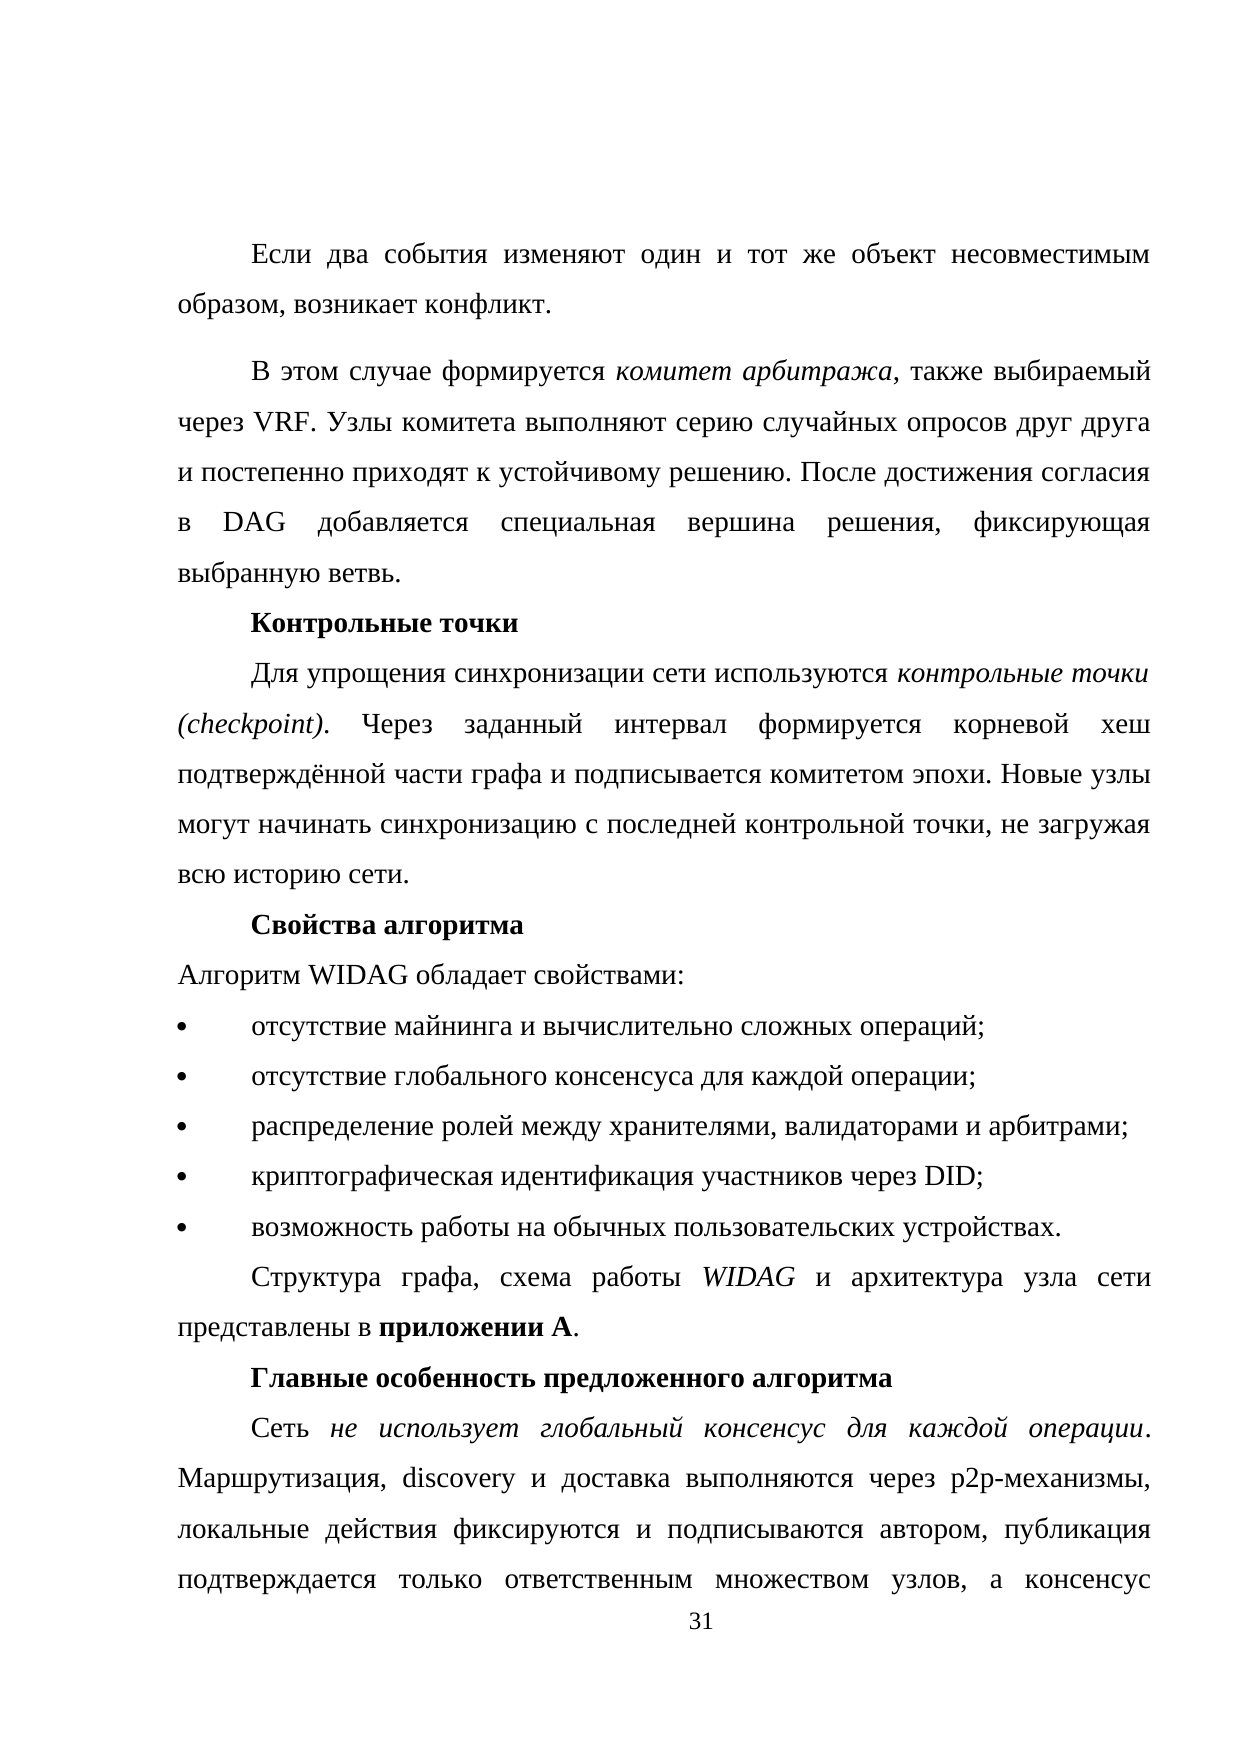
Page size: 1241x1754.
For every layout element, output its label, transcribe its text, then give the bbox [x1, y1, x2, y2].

text Если два события изменяют один и тот же объект несовместимым образом, возникает конфликт. [177, 236, 1152, 320]
list возможность работы на обычных пользовательских устройствах. [177, 1209, 1152, 1242]
list распределение ролей между хранителями, валидаторами и арбитрами; [177, 1108, 1152, 1142]
text Сеть не использует глобальный консенсус для каждой операции. Маршрутизация, discovery и доставка выполняются через p2p-механизмы, локальные действия фиксируются и подписываются автором, публикация подтверждается только ответственным множеством узлов, а консенсус [177, 1410, 1152, 1594]
list криптографическая идентификация участников через DID; [177, 1158, 1152, 1192]
text Контрольные точки [177, 605, 1152, 639]
text Структура графа, схема работы WIDAG и архитектура узла сети представлены в приложении А. [177, 1259, 1152, 1343]
list отсутствие майнинга и вычислительно сложных операций; [177, 1008, 1152, 1041]
text В этом случае формируется комитет арбитража, также выбираемый через VRF. Узлы комитета выполняют серию случайных опросов друг друга и постепенно приходят к устойчивому решению. После достижения согласия в DAG добавляется специальная вершина решения, фиксирующая выбранную ветвь. [177, 353, 1152, 588]
text Для упрощения синхронизации сети используются контрольные точки (checkpoint). Через заданный интервал формируется корневой хеш подтверждённой части графа и подписывается комитетом эпохи. Новые узлы могут начинать синхронизацию с последней контрольной точки, не загружая всю историю сети. [177, 655, 1152, 890]
text Алгоритм WIDAG обладает свойствами: [177, 957, 1152, 991]
text Свойства алгоритма [177, 907, 1152, 941]
text Главные особенность предложенного алгоритма [177, 1360, 1152, 1393]
list отсутствие глобального консенсуса для каждой операции; [177, 1058, 1152, 1091]
